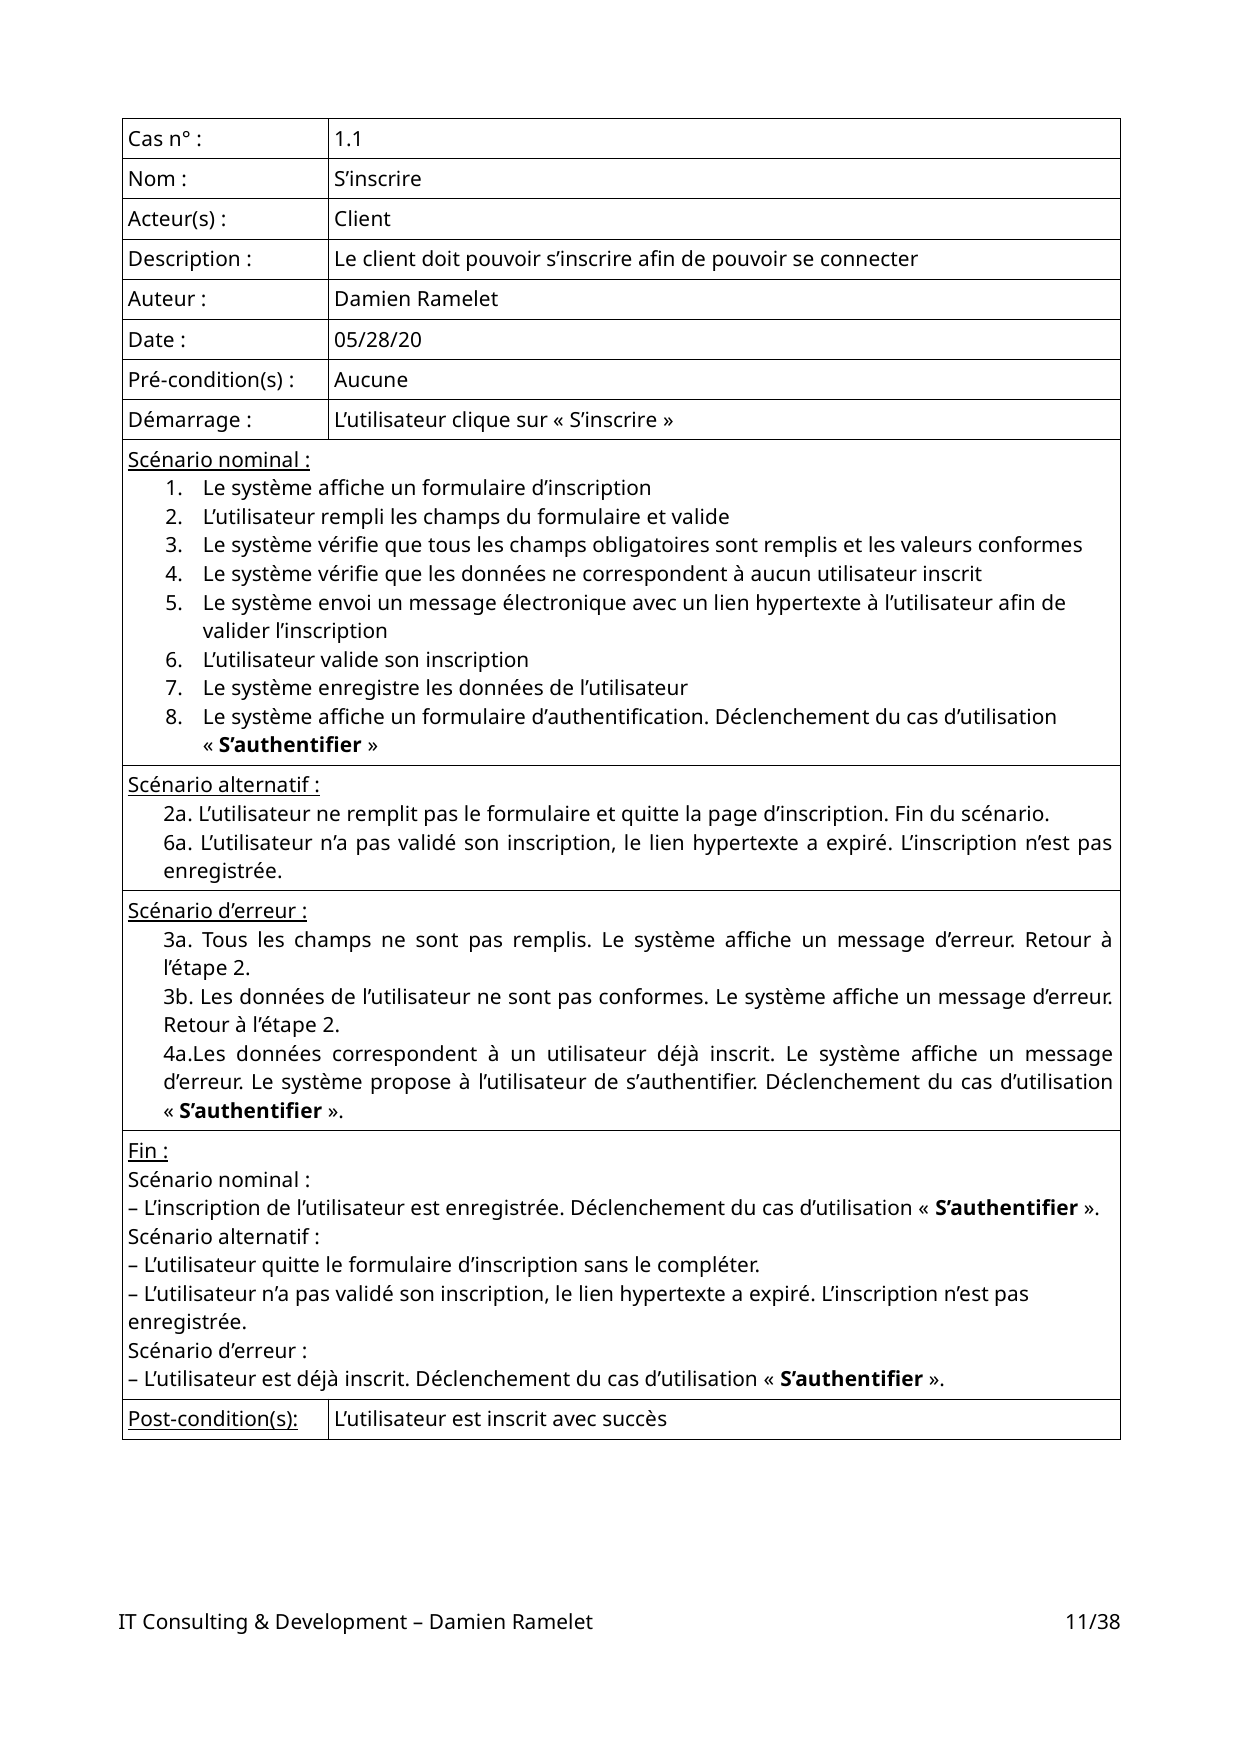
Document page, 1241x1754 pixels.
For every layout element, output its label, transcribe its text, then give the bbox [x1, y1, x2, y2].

table_cell Nom : [123, 159, 328, 198]
table_cell Aucune [329, 360, 1120, 399]
table_cell Scénario nominal : Le système affiche un formulaire d’inscription L’utilisateur rempli les champs du formulaire et valide Le système vérifie que tous les champs obligatoires sont remplis et les valeurs conformes Le système vérifie que les données ne correspondent à aucun utilisateur inscrit Le système envoi un message électronique avec un lien hypertexte à l’utilisateur afin de valider l’inscription L’utilisateur valide son inscription Le système enregistre les données de l’utilisateur Le système affiche un formulaire d’authentification. Déclenchement du cas d’utilisation « S’authentifier » [123, 440, 1120, 764]
table_cell Auteur : [123, 280, 328, 319]
table_cell S’inscrire [329, 159, 1120, 198]
table_cell Démarrage : [123, 400, 328, 439]
table_cell Le client doit pouvoir s’inscrire afin de pouvoir se connecter [329, 240, 1120, 278]
table_cell L’utilisateur clique sur « S’inscrire » [329, 400, 1120, 439]
table_cell Scénario alternatif : 2a. L’utilisateur ne remplit pas le formulaire et quitte la page d’inscription. Fin du scénario. 6a. L’utilisateur n’a pas validé son inscription, le lien hypertexte a expiré. L’inscription n’est pas enregistrée. [123, 766, 1120, 890]
table_cell Scénario d’erreur : 3a. Tous les champs ne sont pas remplis. Le système affiche un message d’erreur. Retour à l’étape 2. 3b. Les données de l’utilisateur ne sont pas conformes. Le système affiche un message d’erreur. Retour à l’étape 2. 4a.Les données correspondent à un utilisateur déjà inscrit. Le système affiche un message d’erreur. Le système propose à l’utilisateur de s’authentifier. Déclenchement du cas d’utilisation « S’authentifier ». [123, 891, 1120, 1130]
table_cell Fin : Scénario nominal : – L’inscription de l’utilisateur est enregistrée. Déclenchement du cas d’utilisation « S’authentifier ». Scénario alternatif : – L’utilisateur quitte le formulaire d’inscription sans le compléter. – L’utilisateur n’a pas validé son inscription, le lien hypertexte a expiré. L’inscription n’est pas enregistrée. Scénario d’erreur : – L’utilisateur est déjà inscrit. Déclenchement du cas d’utilisation « S’authentifier ». [123, 1131, 1120, 1398]
table_cell Client [329, 199, 1120, 238]
table_cell Pré-condition(s) : [123, 360, 328, 399]
table_cell Damien Ramelet [329, 280, 1120, 319]
table_cell Post-condition(s): [123, 1400, 328, 1439]
table_cell Description : [123, 240, 328, 278]
table_cell L’utilisateur est inscrit avec succès [329, 1400, 1120, 1439]
table_cell Acteur(s) : [123, 199, 328, 238]
table_cell 28/05/20 [329, 320, 1120, 359]
table_header 1.1 [329, 119, 1120, 158]
table_cell Date : [123, 320, 328, 359]
table_header Cas n° : [123, 119, 328, 158]
